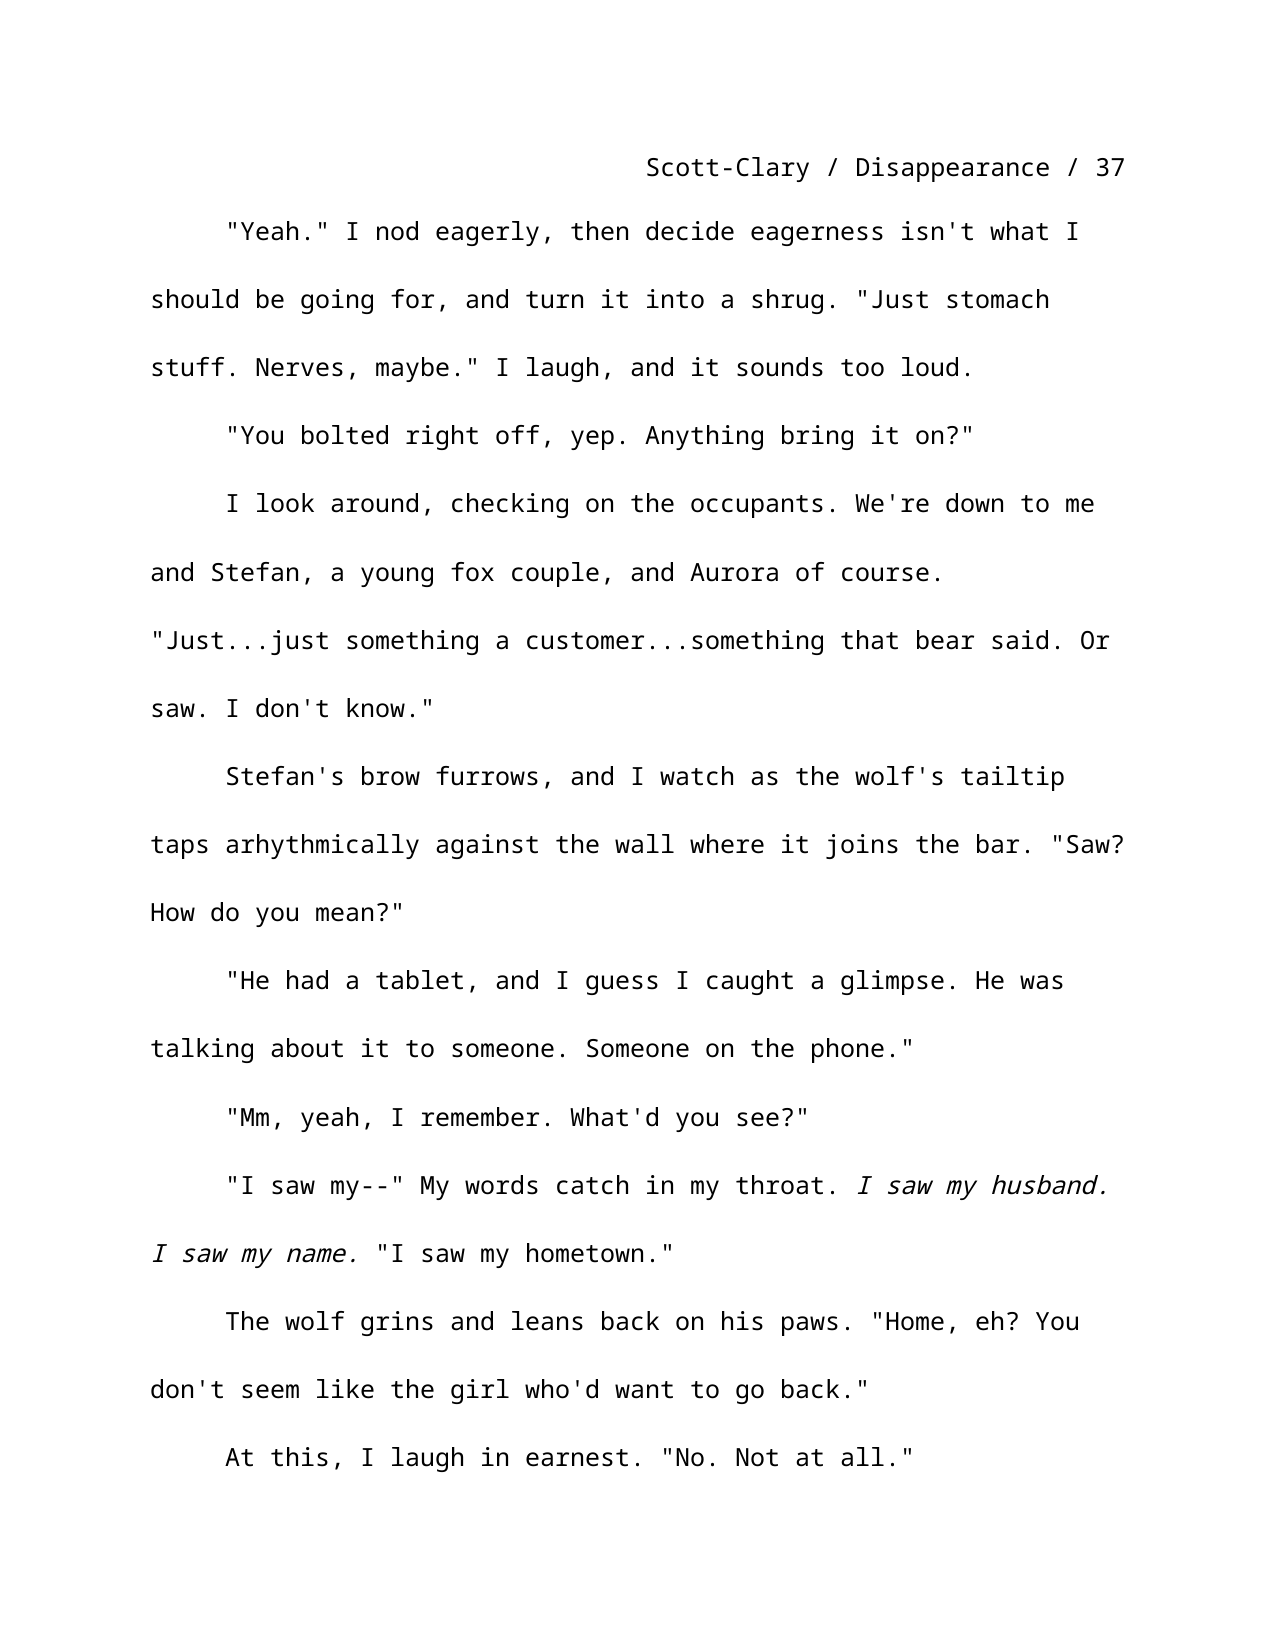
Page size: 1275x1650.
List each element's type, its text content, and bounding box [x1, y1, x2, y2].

text The wolf grins and leans back on his paws. "Home, eh? You don't seem like the girl who'd want to go back." [150, 1303, 1125, 1406]
text "He had a tablet, and I guess I caught a glimpse. He was talking about it to someone. Someone on the phone." [150, 963, 1125, 1065]
text I look around, checking on the occupants. We're down to me and Stefan, a young fox couple, and Aurora of course. "Just...just something a customer...something that bear said. Or saw. I don't know." [150, 486, 1125, 724]
text Stefan's brow furrows, and I watch as the wolf's tailtip taps arhythmically against the wall where it joins the bar. "Saw? How do you mean?" [150, 758, 1125, 929]
text "Mm, yeah, I remember. What'd you see?" [150, 1099, 1125, 1133]
text "You bolted right off, yep. Anything bring it on?" [150, 418, 1125, 452]
text "I saw my--" My words catch in my throat. I saw my husband. I saw my name. "I saw my hometown." [150, 1167, 1125, 1269]
text At this, I laugh in earnest. "No. Not at all." [150, 1440, 1125, 1474]
text "Yeah." I nod eagerly, then decide eagerness isn't what I should be going for, and turn it into a shrug. "Just stomach stuff. Nerves, maybe." I laugh, and it sounds too loud. [150, 213, 1125, 384]
